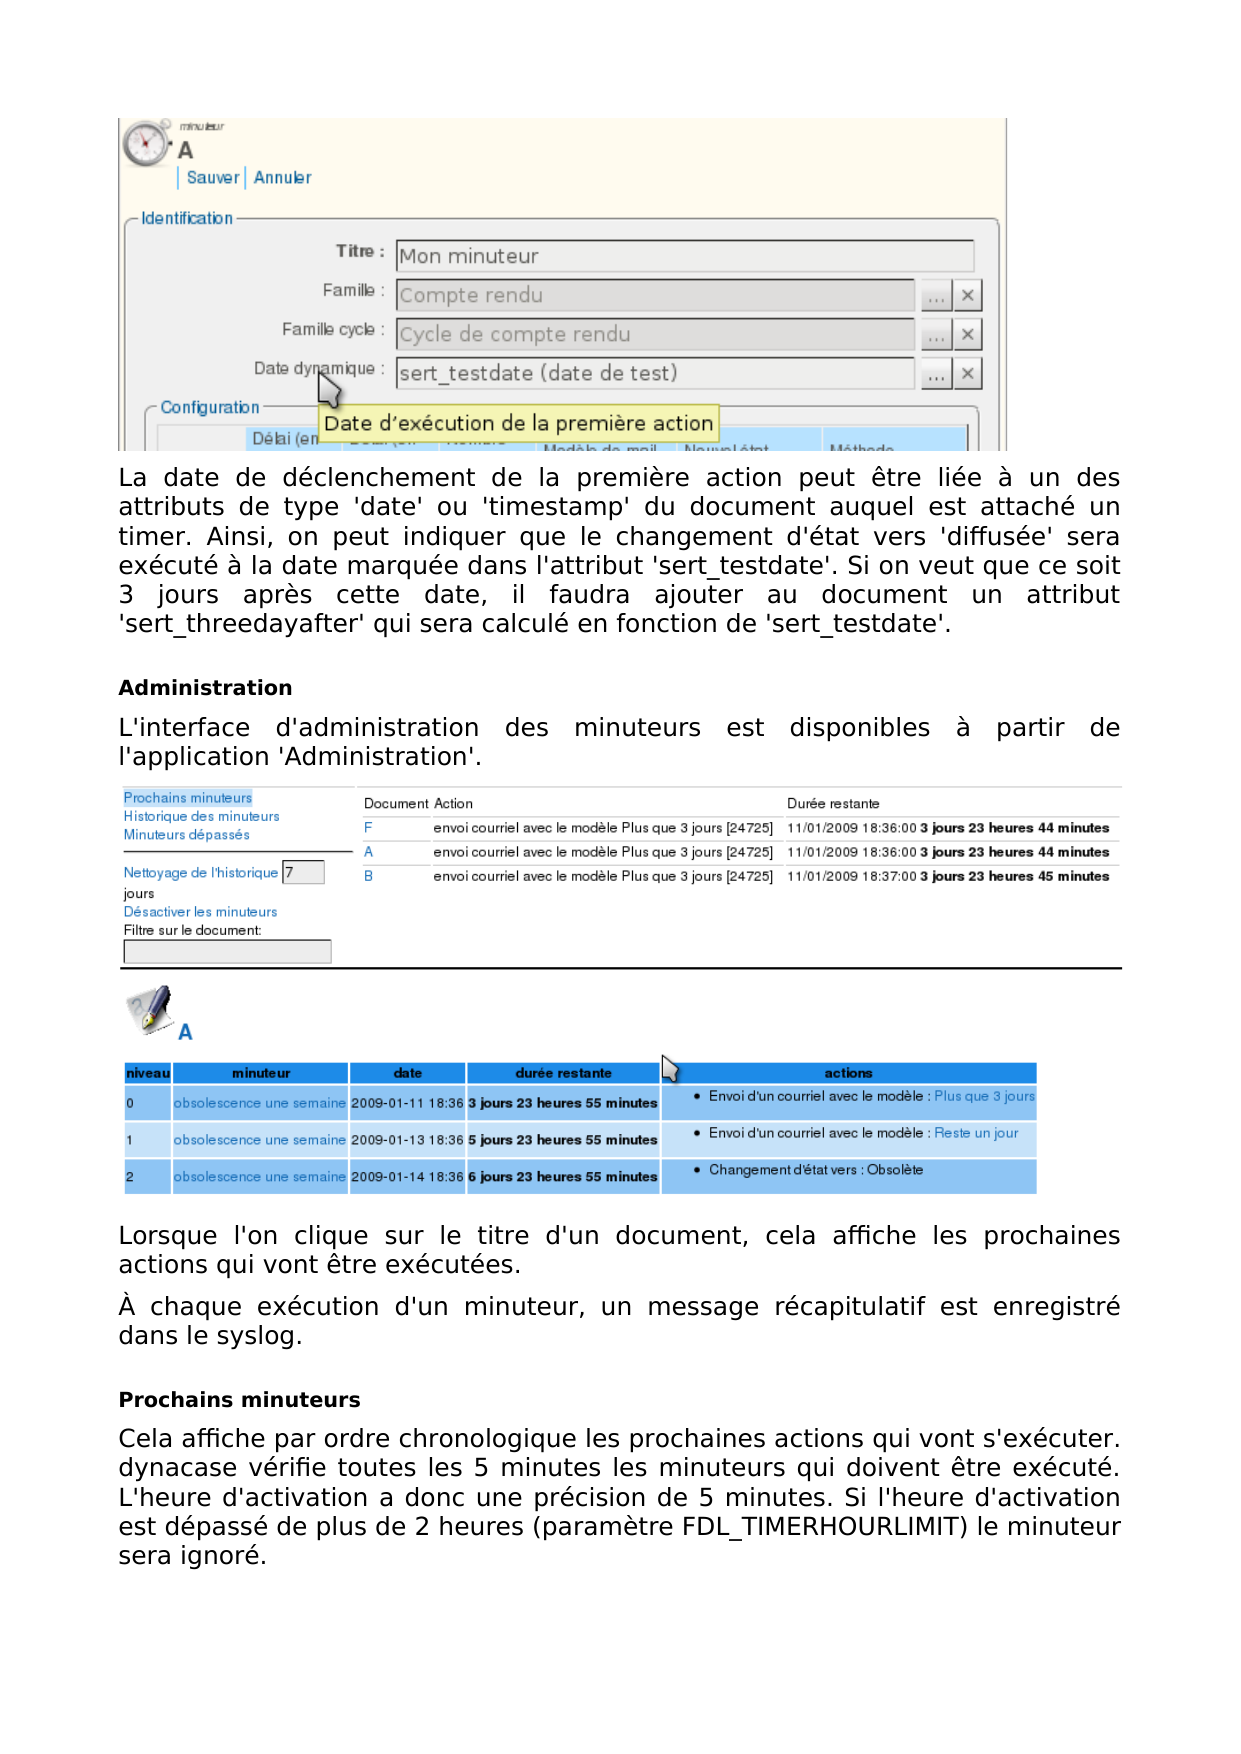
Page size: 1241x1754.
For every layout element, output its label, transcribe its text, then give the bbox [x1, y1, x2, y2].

picture [118, 118, 1008, 451]
text À chaque exécution d'un minuteur, un message récapitulatif est enregistré dans le syslog. [118, 1292, 1122, 1350]
text Cela affiche par ordre chronologique les prochaines actions qui vont s'exécuter. dynacase vérifie toutes les 5 minutes les minuteurs qui doivent être exécuté. L'heure d'activation a donc une précision de 5 minutes. Si l'heure d'activation est dépassé de plus de 2 heures (paramètre FDL_TIMERHOURLIMIT) le minuteur sera ignoré. [118, 1424, 1122, 1570]
text La date de déclenchement de la première action peut être liée à un des attributs de type 'date' ou 'timestamp' du document auquel est attaché un timer. Ainsi, on peut indiquer que le changement d'état vers 'diffusée' sera exécuté à la date marquée dans l'attribut 'sert_testdate'. Si on veut que ce soit 3 jours après cette date, il faudra ajouter au document un attribut 'sert_threedayafter' qui sera calculé en fonction de 'sert_testdate'. [118, 463, 1122, 638]
subtitle Prochains minuteurs [118, 1388, 1122, 1412]
text L'interface d'administration des minuteurs est disponibles à partir de l'application 'Administration'. [118, 713, 1122, 771]
text Lorsque l'on clique sur le titre d'un document, cela affiche les prochaines actions qui vont être exécutées. [118, 1221, 1122, 1279]
subtitle Administration [118, 676, 1122, 700]
picture [118, 783, 1123, 1209]
